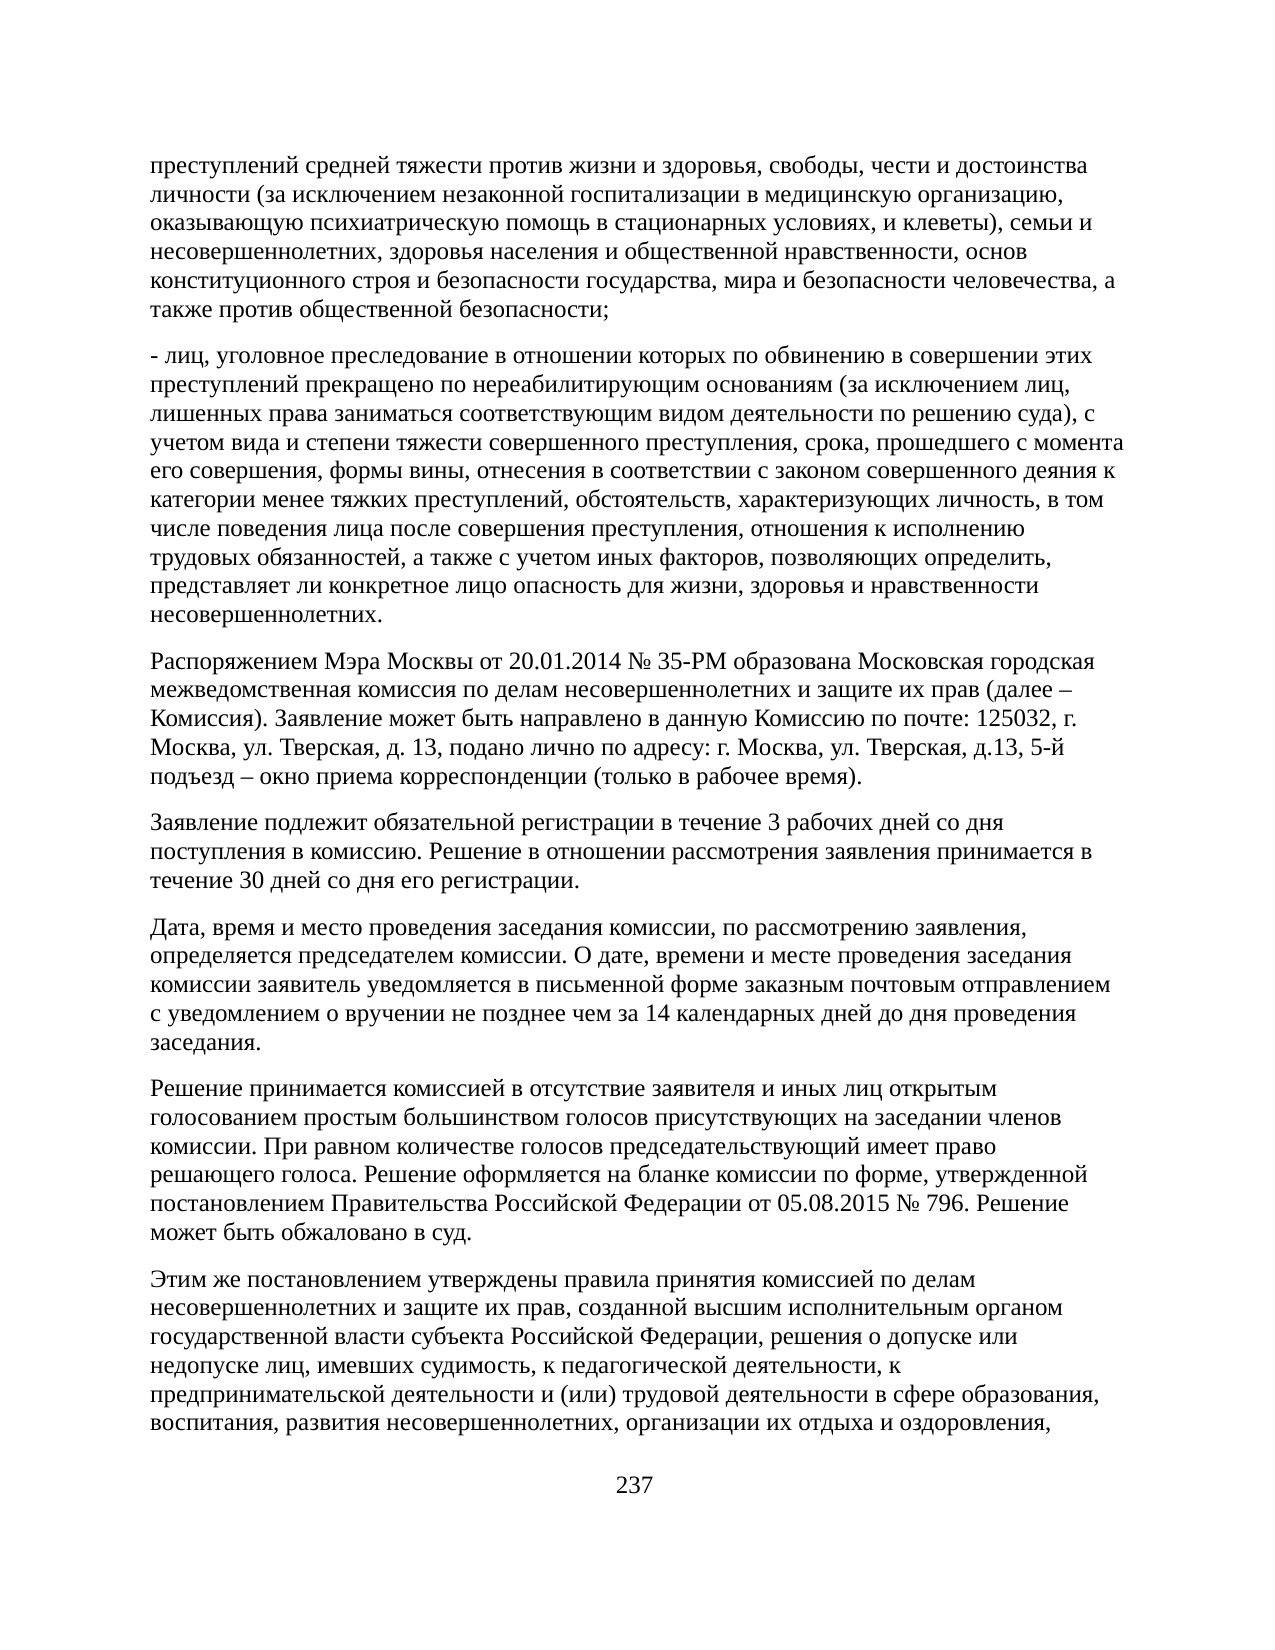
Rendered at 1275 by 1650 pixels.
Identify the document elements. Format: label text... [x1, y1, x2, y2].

text - лиц, уголовное преследование в отношении которых по обвинению в совершении этих преступлений прекращено по нереабилитирующим основаниям (за исключением лиц, лишенных права заниматься соответствующим видом деятельности по решению суда), с учетом вида и степени тяжести совершенного преступления, срока, прошедшего с момента его совершения, формы вины, отнесения в соответствии с законом совершенного деяния к категории менее тяжких преступлений, обстоятельств, характеризующих личность, в том числе поведения лица после совершения преступления, отношения к исполнению трудовых обязанностей, а также с учетом иных факторов, позволяющих определить, представляет ли конкретное лицо опасность для жизни, здоровья и нравственности несовершеннолетних. [150, 340, 1125, 628]
text Дата, время и место проведения заседания комиссии, по рассмотрению заявления, определяется председателем комиссии. О дате, времени и месте проведения заседания комиссии заявитель уведомляется в письменной форме заказным почтовым отправлением с уведомлением о вручении не позднее чем за 14 календарных дней до дня проведения заседания. [150, 912, 1125, 1055]
text Решение принимается комиссией в отсутствие заявителя и иных лиц открытым голосованием простым большинством голосов присутствующих на заседании членов комиссии. При равном количестве голосов председательствующий имеет право решающего голоса. Решение оформляется на бланке комиссии по форме, утвержденной постановлением Правительства Российской Федерации от 05.08.2015 № 796. Решение может быть обжаловано в суд. [150, 1073, 1125, 1246]
text Распоряжением Мэра Москвы от 20.01.2014 № 35-РМ образована Московская городская межведомственная комиссия по делам несовершеннолетних и защите их прав (далее – Комиссия). Заявление может быть направлено в данную Комиссию по почте: 125032, г. Москва, ул. Тверская, д. 13, подано лично по адресу: г. Москва, ул. Тверская, д.13, 5-й подъезд – окно приема корреспонденции (только в рабочее время). [150, 646, 1125, 789]
text Этим же постановлением утверждены правила принятия комиссией по делам несовершеннолетних и защите их прав, созданной высшим исполнительным органом государственной власти субъекта Российской Федерации, решения о допуске или недопуске лиц, имевших судимость, к педагогической деятельности, к предпринимательской деятельности и (или) трудовой деятельности в сфере образования, воспитания, развития несовершеннолетних, организации их отдыха и оздоровления, [150, 1264, 1125, 1436]
text преступлений средней тяжести против жизни и здоровья, свободы, чести и достоинства личности (за исключением незаконной госпитализации в медицинскую организацию, оказывающую психиатрическую помощь в стационарных условиях, и клеветы), семьи и несовершеннолетних, здоровья населения и общественной нравственности, основ конституционного строя и безопасности государства, мира и безопасности человечества, а также против общественной безопасности; [150, 150, 1125, 322]
text Заявление подлежит обязательной регистрации в течение 3 рабочих дней со дня поступления в комиссию. Решение в отношении рассмотрения заявления принимается в течение 30 дней со дня его регистрации. [150, 807, 1125, 894]
